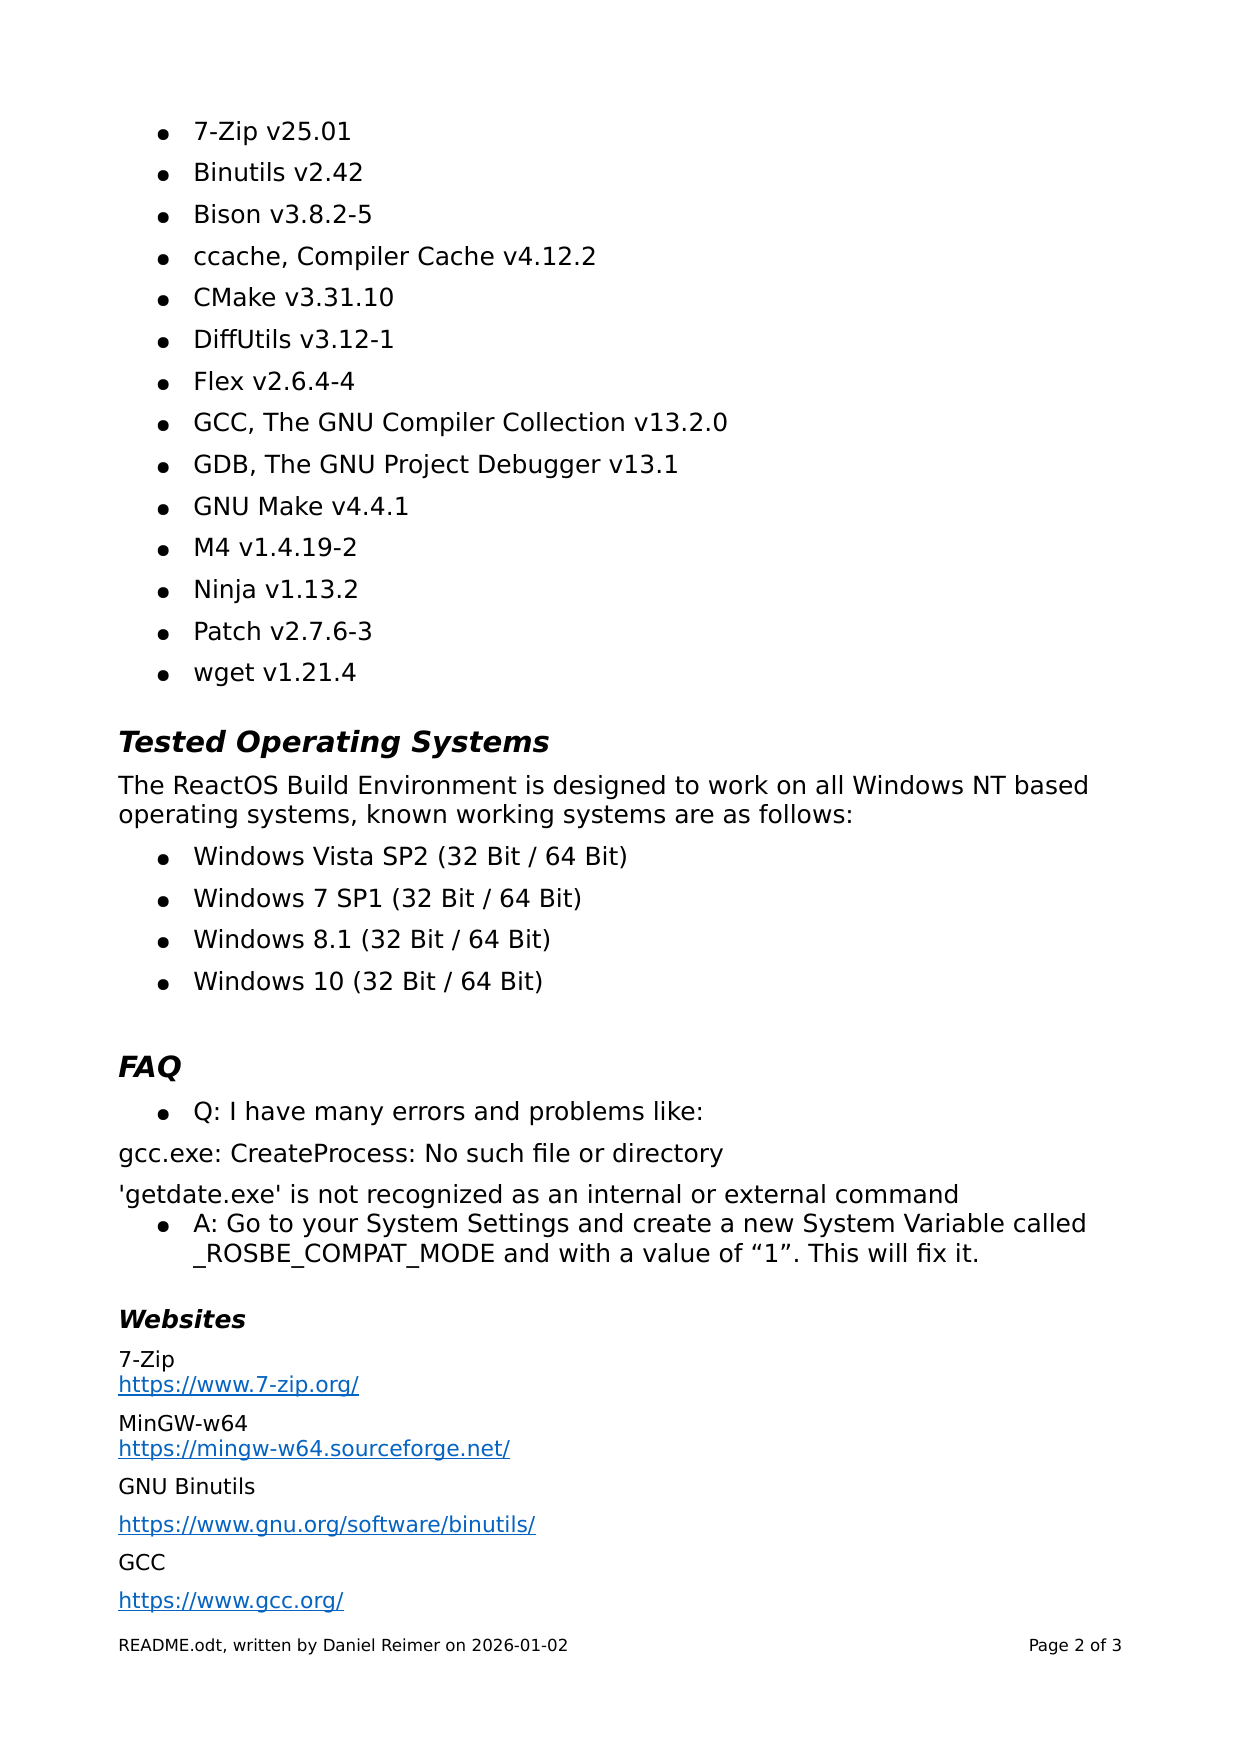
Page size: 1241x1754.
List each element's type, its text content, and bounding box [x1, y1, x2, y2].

text MinGW-w64 https://mingw-w64.sourceforge.net/ [118, 1411, 1122, 1462]
list Windows Vista SP2 (32 Bit / 64 Bit) [156, 842, 1122, 871]
list Windows 8.1 (32 Bit / 64 Bit) [156, 926, 1122, 955]
list Binutils v2.42 [156, 158, 1122, 187]
text 7-Zip https://www.7-zip.org/ [118, 1347, 1122, 1398]
list GCC, The GNU Compiler Collection v13.2.0 [156, 408, 1122, 437]
subtitle Websites [118, 1305, 1122, 1334]
list Ninja v1.13.2 [156, 575, 1122, 604]
list wget v1.21.4 [156, 658, 1122, 687]
list A: Go to your System Settings and create a new System Variable called _ROSBE_COMPAT_MODE and with a value of “1”. This will fix it. [156, 1209, 1122, 1268]
text 'getdate.exe' is not recognized as an internal or external command [118, 1180, 1122, 1209]
text The ReactOS Build Environment is designed to work on all Windows NT based operating systems, known working systems are as follows: [118, 771, 1122, 830]
list CMake v3.31.10 [156, 283, 1122, 312]
list 7-Zip v25.01 [156, 117, 1122, 146]
subtitle Tested Operating Systems [118, 725, 1122, 759]
list Patch v2.7.6-3 [156, 617, 1122, 646]
text https://www.gnu.org/software/binutils/ [118, 1512, 1122, 1538]
list Windows 10 (32 Bit / 64 Bit) [156, 967, 1122, 996]
list M4 v1.4.19-2 [156, 533, 1122, 562]
list GDB, The GNU Project Debugger v13.1 [156, 450, 1122, 479]
list DiffUtils v3.12-1 [156, 325, 1122, 354]
text GNU Binutils [118, 1474, 1122, 1500]
text https://www.gcc.org/ [118, 1588, 1122, 1614]
list GNU Make v4.4.1 [156, 492, 1122, 521]
list ccache, Compiler Cache v4.12.2 [156, 242, 1122, 271]
list Q: I have many errors and problems like: [156, 1097, 1122, 1126]
list Flex v2.6.4-4 [156, 367, 1122, 396]
list Bison v3.8.2-5 [156, 200, 1122, 229]
text GCC [118, 1550, 1122, 1576]
list Windows 7 SP1 (32 Bit / 64 Bit) [156, 884, 1122, 913]
text FAQ [118, 1051, 1122, 1084]
text gcc.exe: CreateProcess: No such file or directory [118, 1139, 1122, 1168]
